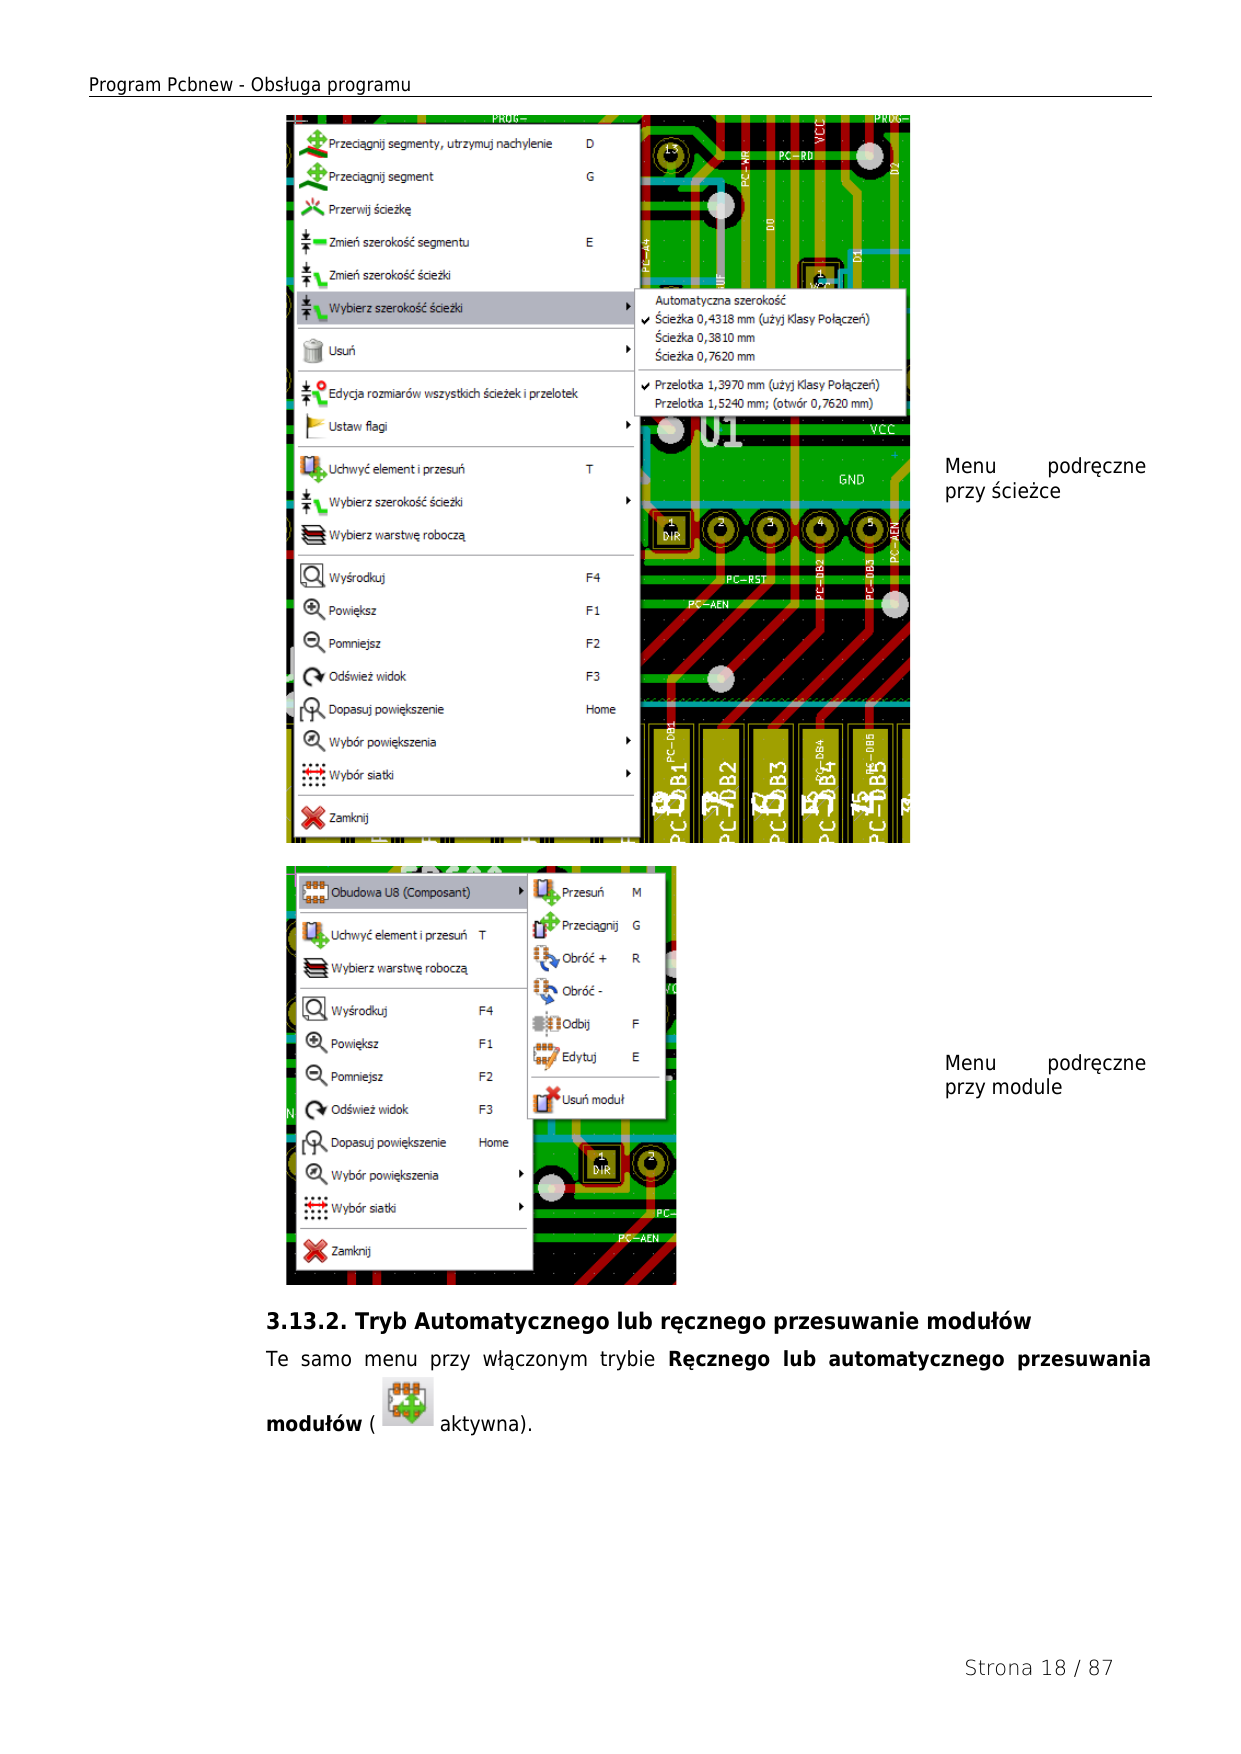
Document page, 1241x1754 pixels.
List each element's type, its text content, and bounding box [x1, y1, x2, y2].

picture [286, 115, 911, 843]
table_cell [269, 103, 927, 854]
table_cell Menu podręczne przy module [927, 854, 1152, 1296]
table_cell [269, 854, 927, 1296]
subtitle Tryb Automatycznego lub ręcznego przesuwanie modułów [266, 1308, 1152, 1335]
table_cell Menu podręczne przy ścieżce [927, 103, 1152, 854]
text Te samo menu przy włączonym trybie Ręcznego lub automatycznego przesuwania modułów ( aktywna). [266, 1347, 1152, 1437]
picture [286, 866, 677, 1285]
